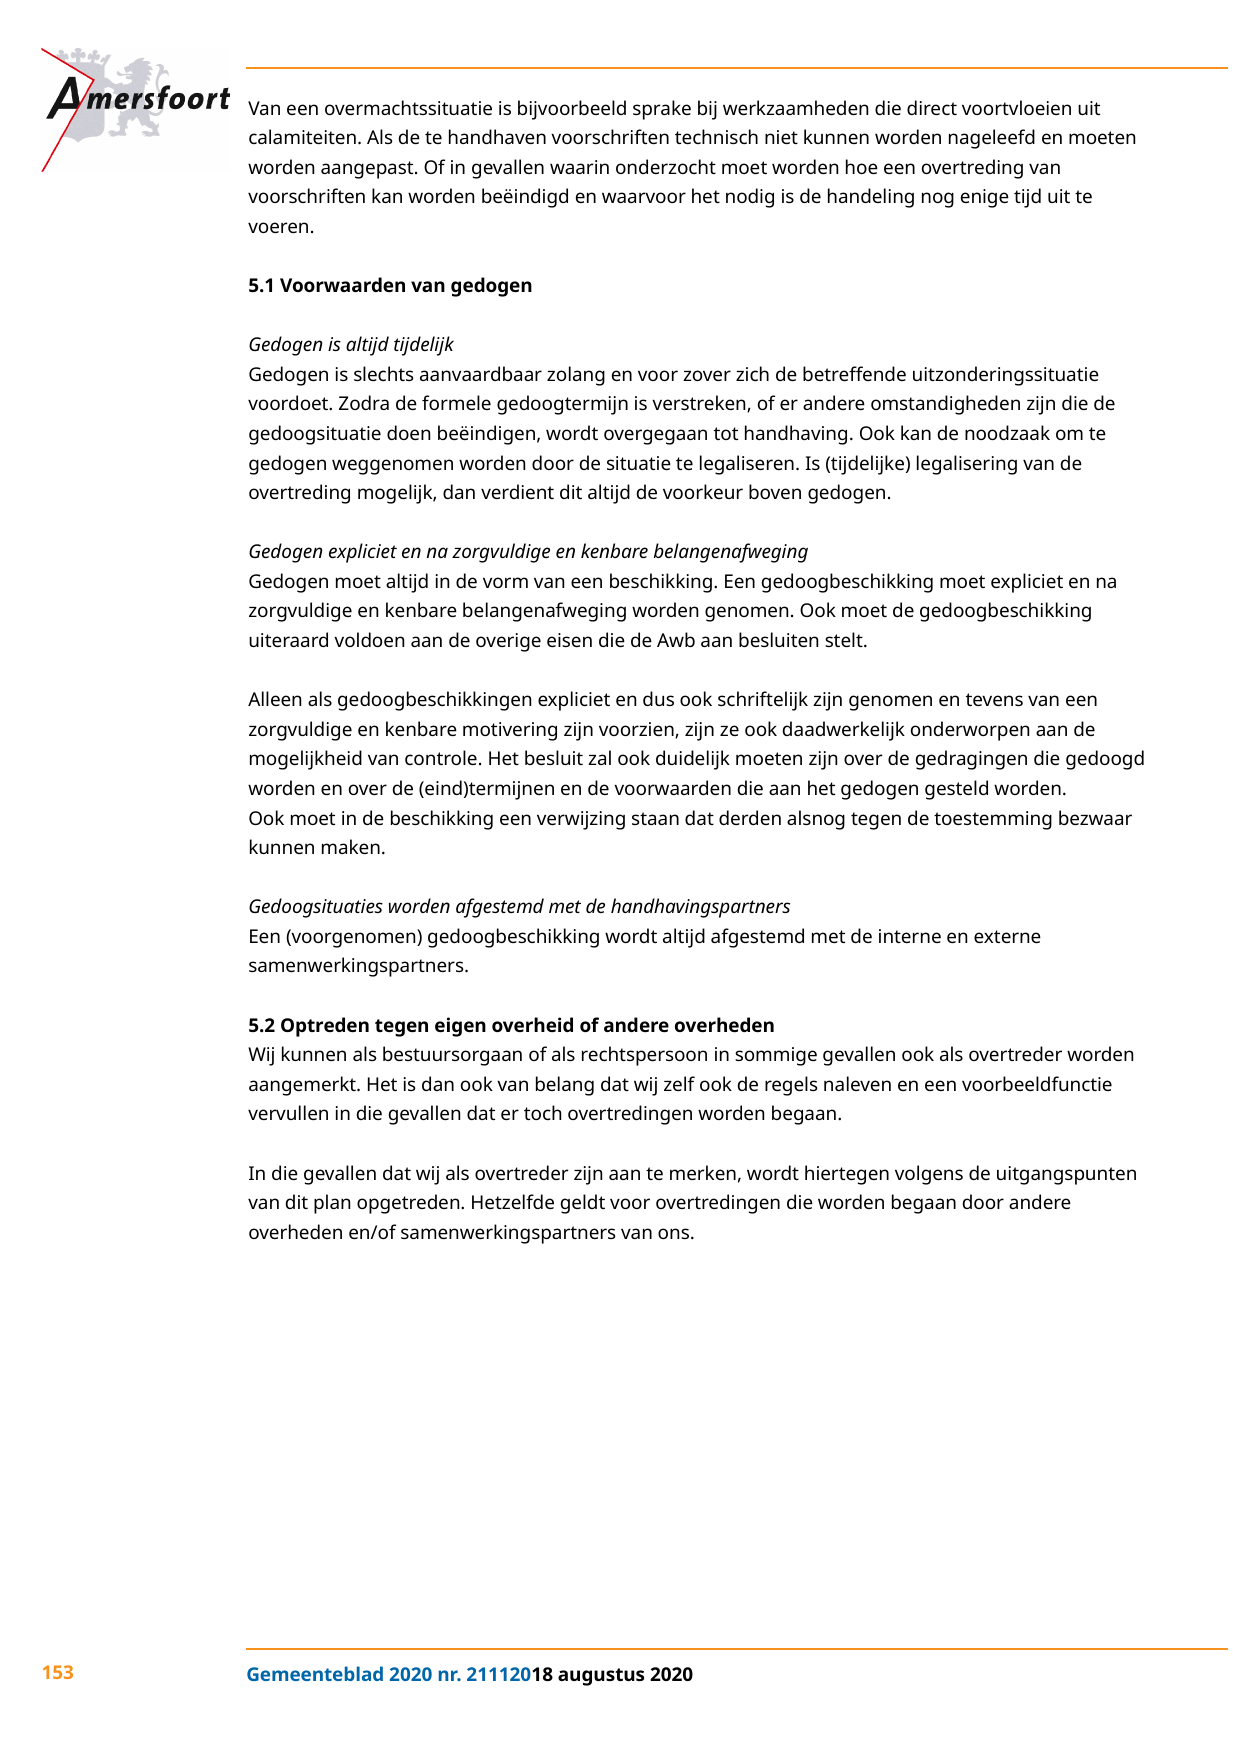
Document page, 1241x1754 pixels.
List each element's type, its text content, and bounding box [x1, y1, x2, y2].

text 5.2 Optreden tegen eigen overheid of andere overheden [248, 1012, 1152, 1038]
picture [41, 47, 231, 172]
text overtreding mogelijk, dan verdient dit altijd de voorkeur boven gedogen. [248, 479, 1152, 505]
text Alleen als gedoogbeschikkingen expliciet en dus ook schriftelijk zijn genomen en tevens van een zorgvuldige en kenbare motivering zijn voorzien, zijn ze ook daadwerkelijk onderworpen aan de mogelijkheid van controle. Het besluit zal ook duidelijk moeten zijn over de gedragingen die gedoogd worden en over de (eind)termijnen en de voorwaarden die aan het gedogen gesteld worden. [248, 686, 1152, 801]
text Gedogen expliciet en na zorgvuldige en kenbare belangenafweging [248, 538, 1152, 564]
text Wij kunnen als bestuursorgaan of als rechtspersoon in sommige gevallen ook als overtreder worden aangemerkt. Het is dan ook van belang dat wij zelf ook de regels naleven en een voorbeeldfunctie vervullen in die gevallen dat er toch overtredingen worden begaan. [248, 1041, 1152, 1126]
text Gedoogsituaties worden afgestemd met de handhavingspartners [248, 893, 1152, 919]
text Gedogen is altijd tijdelijk [248, 331, 1152, 357]
text Van een overmachtssituatie is bijvoorbeeld sprake bij werkzaamheden die direct voortvloeien uit calamiteiten. Als de te handhaven voorschriften technisch niet kunnen worden nageleefd en moeten worden aangepast. Of in gevallen waarin onderzocht moet worden hoe een overtreding van voorschriften kan worden beëindigd en waarvoor het nodig is de handeling nog enige tijd uit te voeren. [248, 95, 1152, 239]
text Gedogen moet altijd in de vorm van een beschikking. Een gedoogbeschikking moet expliciet en na zorgvuldige en kenbare belangenafweging worden genomen. Ook moet de gedoogbeschikking uiteraard voldoen aan de overige eisen die de Awb aan besluiten stelt. [248, 568, 1152, 653]
text In die gevallen dat wij als overtreder zijn aan te merken, wordt hiertegen volgens de uitgangspunten van dit plan opgetreden. Hetzelfde geldt voor overtredingen die worden begaan door andere overheden en/of samenwerkingspartners van ons. [248, 1160, 1152, 1245]
text Ook moet in de beschikking een verwijzing staan dat derden alsnog tegen de toestemming bezwaar kunnen maken. [248, 805, 1152, 860]
text Een (voorgenomen) gedoogbeschikking wordt altijd afgestemd met de interne en externe samenwerkingspartners. [248, 923, 1152, 978]
text 5.1 Voorwaarden van gedogen [248, 272, 1152, 298]
text Gedogen is slechts aanvaardbaar zolang en voor zover zich de betreffende uitzonderingssituatie voordoet. Zodra de formele gedoogtermijn is verstreken, of er andere omstandigheden zijn die de gedoogsituatie doen beëindigen, wordt overgegaan tot handhaving. Ook kan de noodzaak om te gedogen weggenomen worden door de situatie te legaliseren. Is (tijdelijke) legalisering van de [248, 361, 1152, 476]
